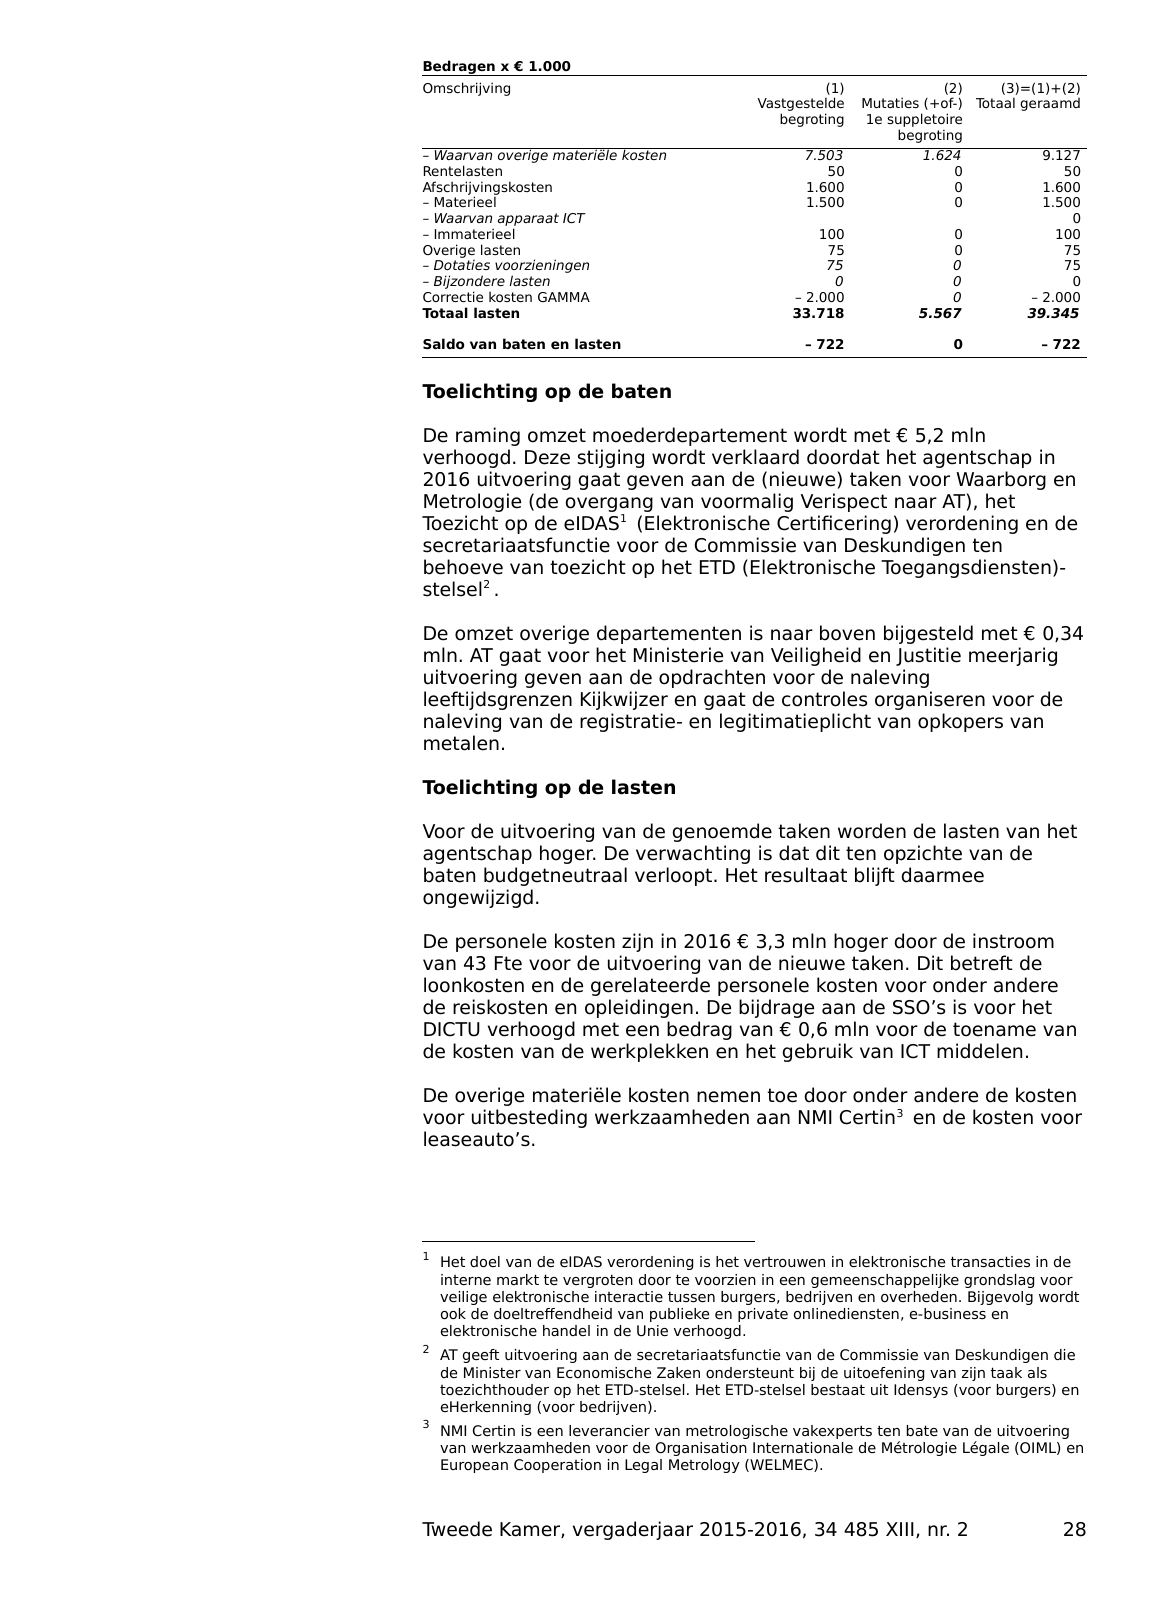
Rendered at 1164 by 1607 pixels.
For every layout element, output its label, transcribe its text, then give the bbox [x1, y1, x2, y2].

table_cell 0 [850, 180, 968, 195]
table_cell 7.503 [732, 149, 850, 164]
table_cell 75 [732, 258, 850, 274]
text De omzet overige departementen is naar boven bijgesteld met € 0,34 mln. AT gaat voor het Ministerie van Veiligheid en Justitie meerjarig uitvoering geven aan de opdrachten voor de naleving leeftijdsgrenzen Kijkwijzer en gaat de controles organiseren voor de naleving van de registratie- en legitimatieplicht van opkopers van metalen. [422, 623, 1087, 754]
table_cell 1.500 [969, 195, 1087, 211]
table_cell 39.345 [969, 305, 1087, 321]
table_cell – Materieel [422, 195, 732, 211]
table_cell 1.624 [850, 149, 968, 164]
table_cell 0 [850, 243, 968, 258]
table_cell Afschrijvingskosten [422, 180, 732, 195]
text NMI Certin is een leverancier van metrologische vakexperts ten bate van de uitvoering van werkzaamheden voor de Organisation Internationale de Métrologie Légale (OIML) en European Cooperation in Legal Metrology (WELMEC). [422, 1418, 1087, 1474]
table_cell Saldo van baten en lasten [422, 337, 732, 357]
table_cell 1.500 [732, 195, 850, 211]
table_cell [850, 211, 968, 227]
text AT geeft uitvoering aan de secretariaatsfunctie van de Commissie van Deskundigen die de Minister van Economische Zaken ondersteunt bij de uitoefening van zijn taak als toezichthouder op het ETD-stelsel. Het ETD-stelsel bestaat uit Idensys (voor burgers) en eHerkenning (voor bedrijven). [422, 1343, 1087, 1416]
table_header Bedragen x € 1.000 [422, 59, 1087, 75]
table_cell (2) Mutaties (+of-) 1e suppletoire begroting [850, 76, 968, 148]
table_cell 0 [850, 195, 968, 211]
table_cell Correctie kosten GAMMA [422, 290, 732, 305]
table_cell – Waarvan overige materiële kosten [422, 149, 732, 164]
text De personele kosten zijn in 2016 € 3,3 mln hoger door de instroom van 43 Fte voor de uitvoering van de nieuwe taken. Dit betreft de loonkosten en de gerelateerde personele kosten voor onder andere de reiskosten en opleidingen. De bijdrage aan de SSO’s is voor het DICTU verhoogd met een bedrag van € 0,6 mln voor de toename van de kosten van de werkplekken en het gebruik van ICT middelen. [422, 931, 1087, 1063]
subtitle Toelichting op de baten [422, 381, 1087, 402]
table_cell [732, 321, 850, 337]
text De raming omzet moederdepartement wordt met € 5,2 mln verhoogd. Deze stijging wordt verklaard doordat het agentschap in 2016 uitvoering gaat geven aan de (nieuwe) taken voor Waarborg en Metrologie (de overgang van voormalig Verispect naar AT), het Toezicht op de eIDAS (Elektronische Certificering) verordening en de secretariaatsfunctie voor de Commissie van Deskundigen ten behoeve van toezicht op het ETD (Elektronische Toegangsdiensten)-stelsel. [422, 425, 1087, 601]
table_cell Totaal lasten [422, 305, 732, 321]
table_cell [732, 211, 850, 227]
table_cell – 722 [732, 337, 850, 357]
subtitle Toelichting op de lasten [422, 777, 1087, 799]
table_cell 50 [969, 164, 1087, 179]
table_cell 0 [850, 227, 968, 242]
table_cell Rentelasten [422, 164, 732, 179]
table_cell 100 [732, 227, 850, 242]
table_cell 0 [850, 337, 968, 357]
table_cell 75 [969, 243, 1087, 258]
table_cell [422, 321, 732, 337]
table_cell 100 [969, 227, 1087, 242]
table_cell – Immaterieel [422, 227, 732, 242]
table_cell 9.127 [969, 149, 1087, 164]
table_cell (1) Vastgestelde begroting [732, 76, 850, 148]
table_cell 0 [850, 164, 968, 179]
table_cell [850, 321, 968, 337]
table_cell – 2.000 [732, 290, 850, 305]
table_cell 1.600 [732, 180, 850, 195]
table_cell 0 [850, 274, 968, 290]
table_cell [969, 321, 1087, 337]
table_cell – Bijzondere lasten [422, 274, 732, 290]
table_cell 0 [969, 274, 1087, 290]
table_cell 1.600 [969, 180, 1087, 195]
text Het doel van de eIDAS verordening is het vertrouwen in elektronische transacties in de interne markt te vergroten door te voorzien in een gemeenschappelijke grondslag voor veilige elektronische interactie tussen burgers, bedrijven en overheden. Bijgevolg wordt ook de doeltreffendheid van publieke en private onlinediensten, e-business en elektronische handel in de Unie verhoogd. [422, 1250, 1087, 1340]
table_cell 33.718 [732, 305, 850, 321]
table_cell 5.567 [850, 305, 968, 321]
table_cell – 2.000 [969, 290, 1087, 305]
table_cell Omschrijving [422, 76, 732, 148]
table_cell 50 [732, 164, 850, 179]
text Voor de uitvoering van de genoemde taken worden de lasten van het agentschap hoger. De verwachting is dat dit ten opzichte van de baten budgetneutraal verloopt. Het resultaat blijft daarmee ongewijzigd. [422, 821, 1087, 909]
text De overige materiële kosten nemen toe door onder andere de kosten voor uitbesteding werkzaamheden aan NMI Certin en de kosten voor leaseauto’s. [422, 1085, 1087, 1151]
table_cell 0 [850, 290, 968, 305]
table_cell 0 [732, 274, 850, 290]
table_cell 75 [732, 243, 850, 258]
table_cell 75 [969, 258, 1087, 274]
table_cell 0 [850, 258, 968, 274]
table_cell Overige lasten [422, 243, 732, 258]
table_cell (3)=(1)+(2) Totaal geraamd [969, 76, 1087, 148]
table_cell 0 [969, 211, 1087, 227]
table_cell – Dotaties voorzieningen [422, 258, 732, 274]
table_cell – Waarvan apparaat ICT [422, 211, 732, 227]
table_cell – 722 [969, 337, 1087, 357]
